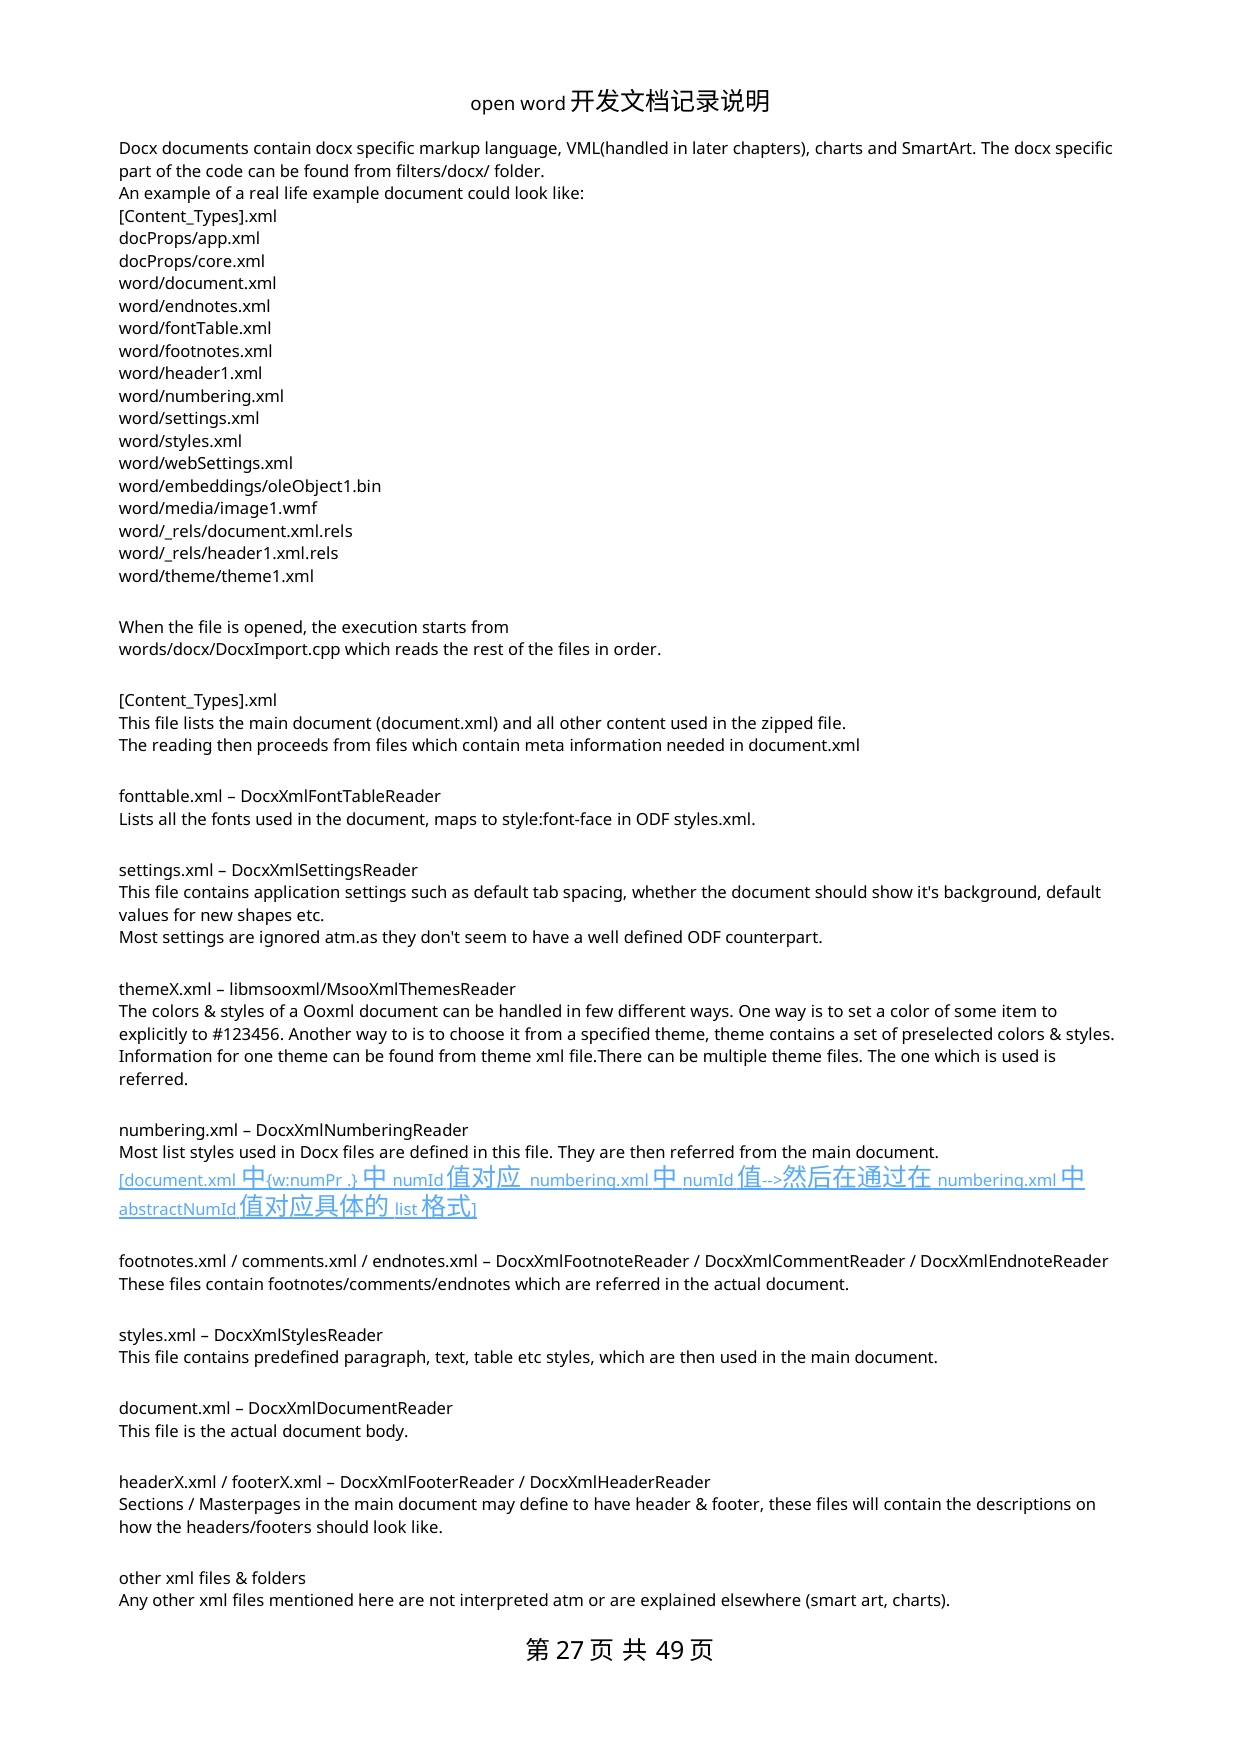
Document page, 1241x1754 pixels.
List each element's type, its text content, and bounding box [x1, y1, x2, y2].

text An example of a real life example document could look like: [119, 182, 1121, 205]
text word/footnotes.xml [119, 340, 1121, 362]
text word/media/image1.wmf [119, 497, 1121, 520]
text The colors & styles of a Ooxml document can be handled in few different ways. One way is to set a color of some item to explicitly to #123456. Another way to is to choose it from a specified theme, theme contains a set of preselected colors & styles. Information for one theme can be found from theme xml file.There can be multiple theme files. The one which is used is referred. [119, 1000, 1121, 1090]
text When the file is opened, the execution starts from [119, 616, 1121, 638]
text Lists all the fonts used in the document, maps to style:font-face in ODF styles.xml. [119, 808, 1121, 830]
text docProps/app.xml [119, 227, 1121, 250]
text fonttable.xml – DocxXmlFontTableReader [119, 785, 1121, 808]
text Most list styles used in Docx files are defined in this file. They are then referred from the main document. [119, 1141, 1121, 1163]
text [document.xml 中{w:numPr .} 中numId值对应 numbering.xml中numId值-->然后在通过在numbering.xml中abstractNumId值对应具体的list格式] [119, 1163, 1121, 1221]
text document.xml – DocxXmlDocumentReader [119, 1397, 1121, 1419]
text other xml files & folders [119, 1567, 1121, 1589]
text docProps/core.xml [119, 250, 1121, 272]
text word/document.xml [119, 272, 1121, 295]
text word/webSettings.xml [119, 452, 1121, 475]
text This file lists the main document (document.xml) and all other content used in the zipped file. [119, 712, 1121, 734]
text The reading then proceeds from files which contain meta information needed in document.xml [119, 734, 1121, 757]
text word/settings.xml [119, 407, 1121, 430]
text words/docx/DocxImport.cpp which reads the rest of the files in order. [119, 638, 1121, 661]
text word/styles.xml [119, 430, 1121, 452]
text word/fontTable.xml [119, 317, 1121, 340]
text word/_rels/header1.xml.rels [119, 542, 1121, 565]
text word/header1.xml [119, 362, 1121, 385]
text [Content_Types].xml [119, 689, 1121, 712]
text themeX.xml – libmsooxml/MsooXmlThemesReader [119, 977, 1121, 1000]
text word/endnotes.xml [119, 295, 1121, 317]
text headerX.xml / footerX.xml – DocxXmlFooterReader / DocxXmlHeaderReader [119, 1471, 1121, 1493]
text Most settings are ignored atm.as they don't seem to have a well defined ODF counterpart. [119, 926, 1121, 949]
text Docx documents contain docx specific markup language, VML(handled in later chapters), charts and SmartArt. The docx specific part of the code can be found from filters/docx/ folder. [119, 137, 1121, 182]
text Sections / Masterpages in the main document may define to have header & footer, these files will contain the descriptions on how the headers/footers should look like. [119, 1493, 1121, 1538]
text word/theme/theme1.xml [119, 565, 1121, 587]
text styles.xml – DocxXmlStylesReader [119, 1323, 1121, 1346]
text This file contains application settings such as default tab spacing, whether the document should show it's background, default values for new shapes etc. [119, 881, 1121, 926]
text footnotes.xml / comments.xml / endnotes.xml – DocxXmlFootnoteReader / DocxXmlCommentReader / DocxXmlEndnoteReader [119, 1250, 1121, 1272]
text This file contains predefined paragraph, text, table etc styles, which are then used in the main document. [119, 1346, 1121, 1368]
text word/embeddings/oleObject1.bin [119, 475, 1121, 497]
text numbering.xml – DocxXmlNumberingReader [119, 1118, 1121, 1141]
text [Content_Types].xml [119, 205, 1121, 227]
text Any other xml files mentioned here are not interpreted atm or are explained elsewhere (smart art, charts). [119, 1589, 1121, 1612]
text word/_rels/document.xml.rels [119, 520, 1121, 542]
text word/numbering.xml [119, 385, 1121, 407]
text settings.xml – DocxXmlSettingsReader [119, 859, 1121, 881]
text This file is the actual document body. [119, 1419, 1121, 1442]
text These files contain footnotes/comments/endnotes which are referred in the actual document. [119, 1272, 1121, 1295]
